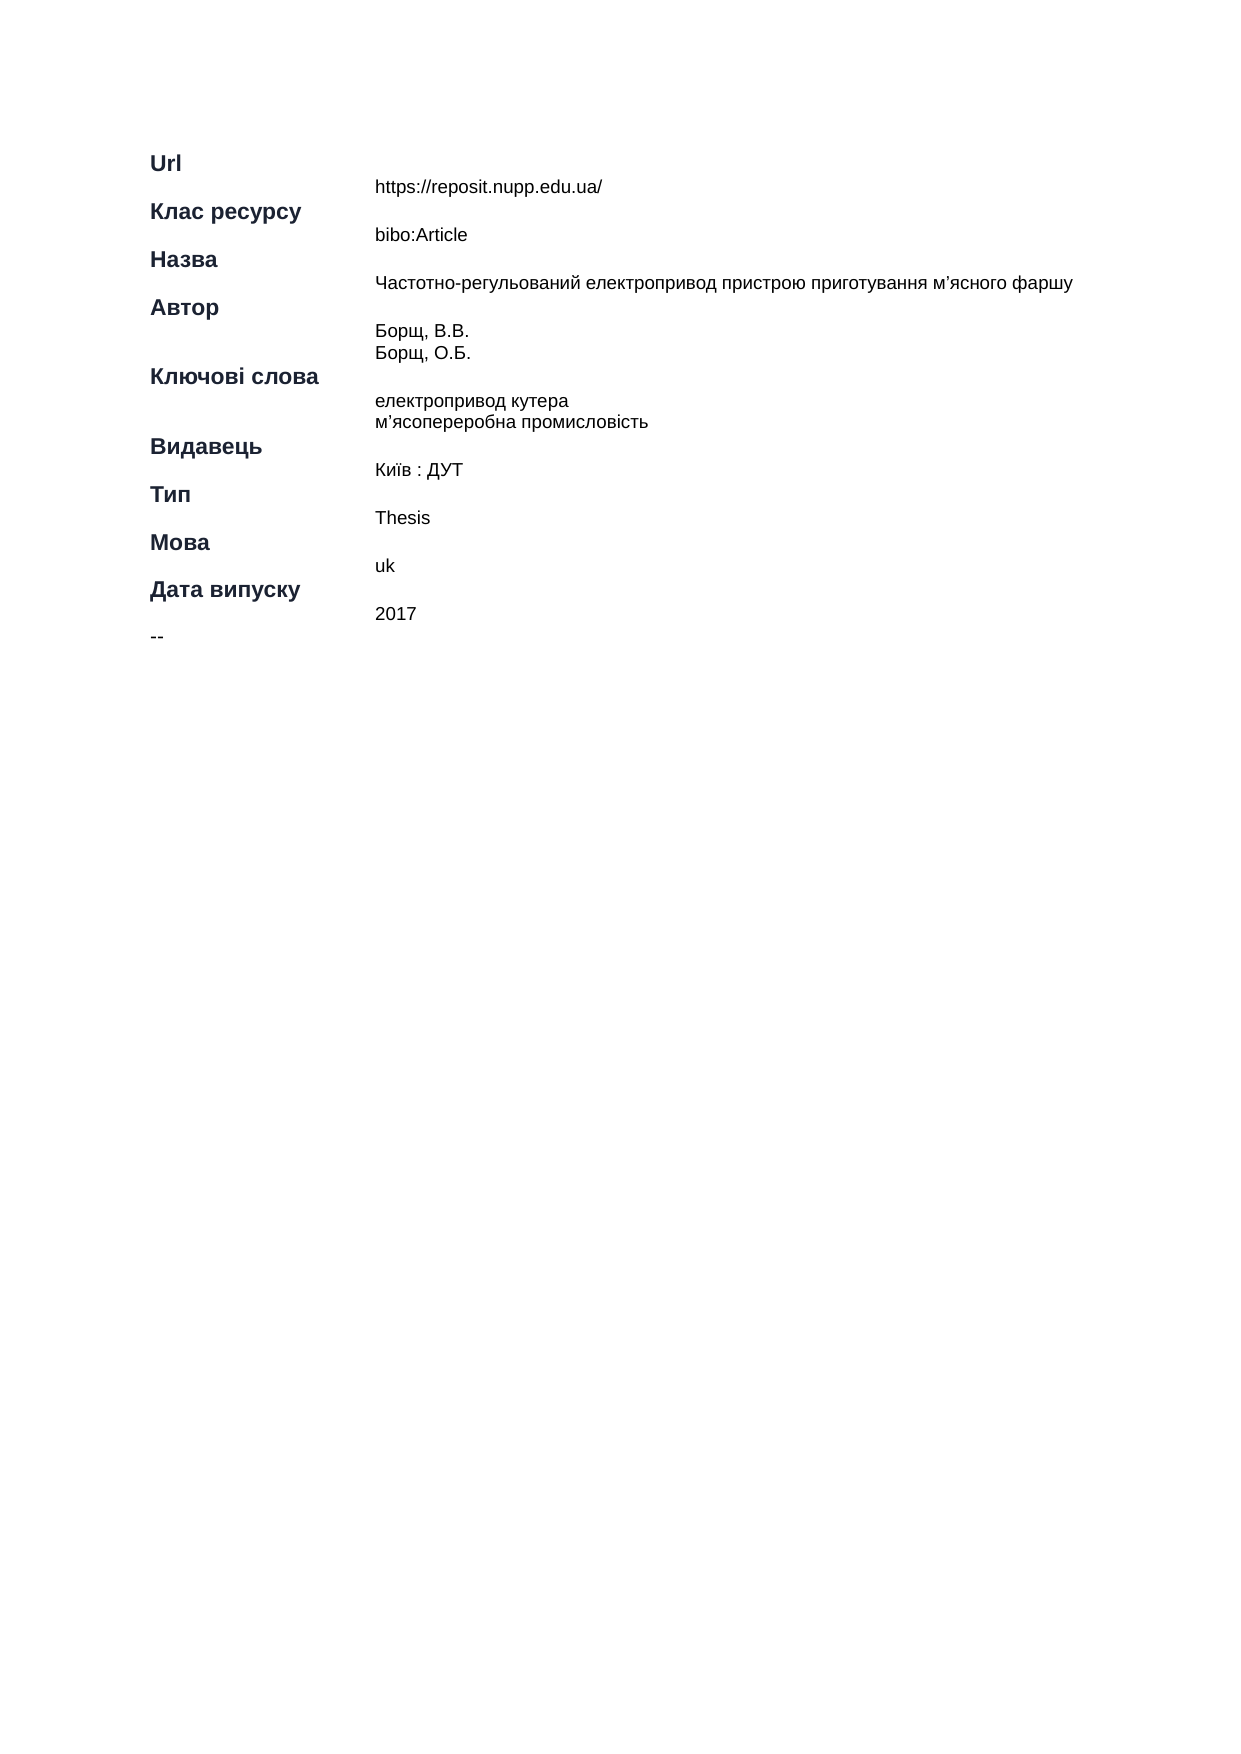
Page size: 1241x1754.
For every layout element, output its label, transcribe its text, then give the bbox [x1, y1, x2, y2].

text Борщ, О.Б. [375, 342, 1090, 363]
text Назва [150, 246, 1090, 272]
text Київ : ДУТ [375, 459, 1090, 481]
text Thesis [375, 507, 1090, 528]
text Борщ, В.В. [375, 320, 1090, 342]
text bibo:Article [375, 224, 1090, 246]
text Тип [150, 481, 1090, 507]
text https://reposit.nupp.edu.ua/ [375, 176, 1090, 198]
text -- [150, 624, 1090, 648]
text м’ясопереробна промисловість [375, 411, 1090, 433]
text Ключові слова [150, 363, 1090, 389]
text Дата випуску [150, 576, 1090, 603]
text Мова [150, 528, 1090, 555]
text Частотно-регульований електропривод пристрою приготування м’ясного фаршу [375, 272, 1090, 294]
text uk [375, 555, 1090, 576]
text Клас ресурсу [150, 198, 1090, 224]
text Видавець [150, 433, 1090, 459]
text Автор [150, 294, 1090, 320]
text електропривод кутера [375, 389, 1090, 411]
text Url [150, 150, 1090, 176]
text 2017 [375, 603, 1090, 624]
